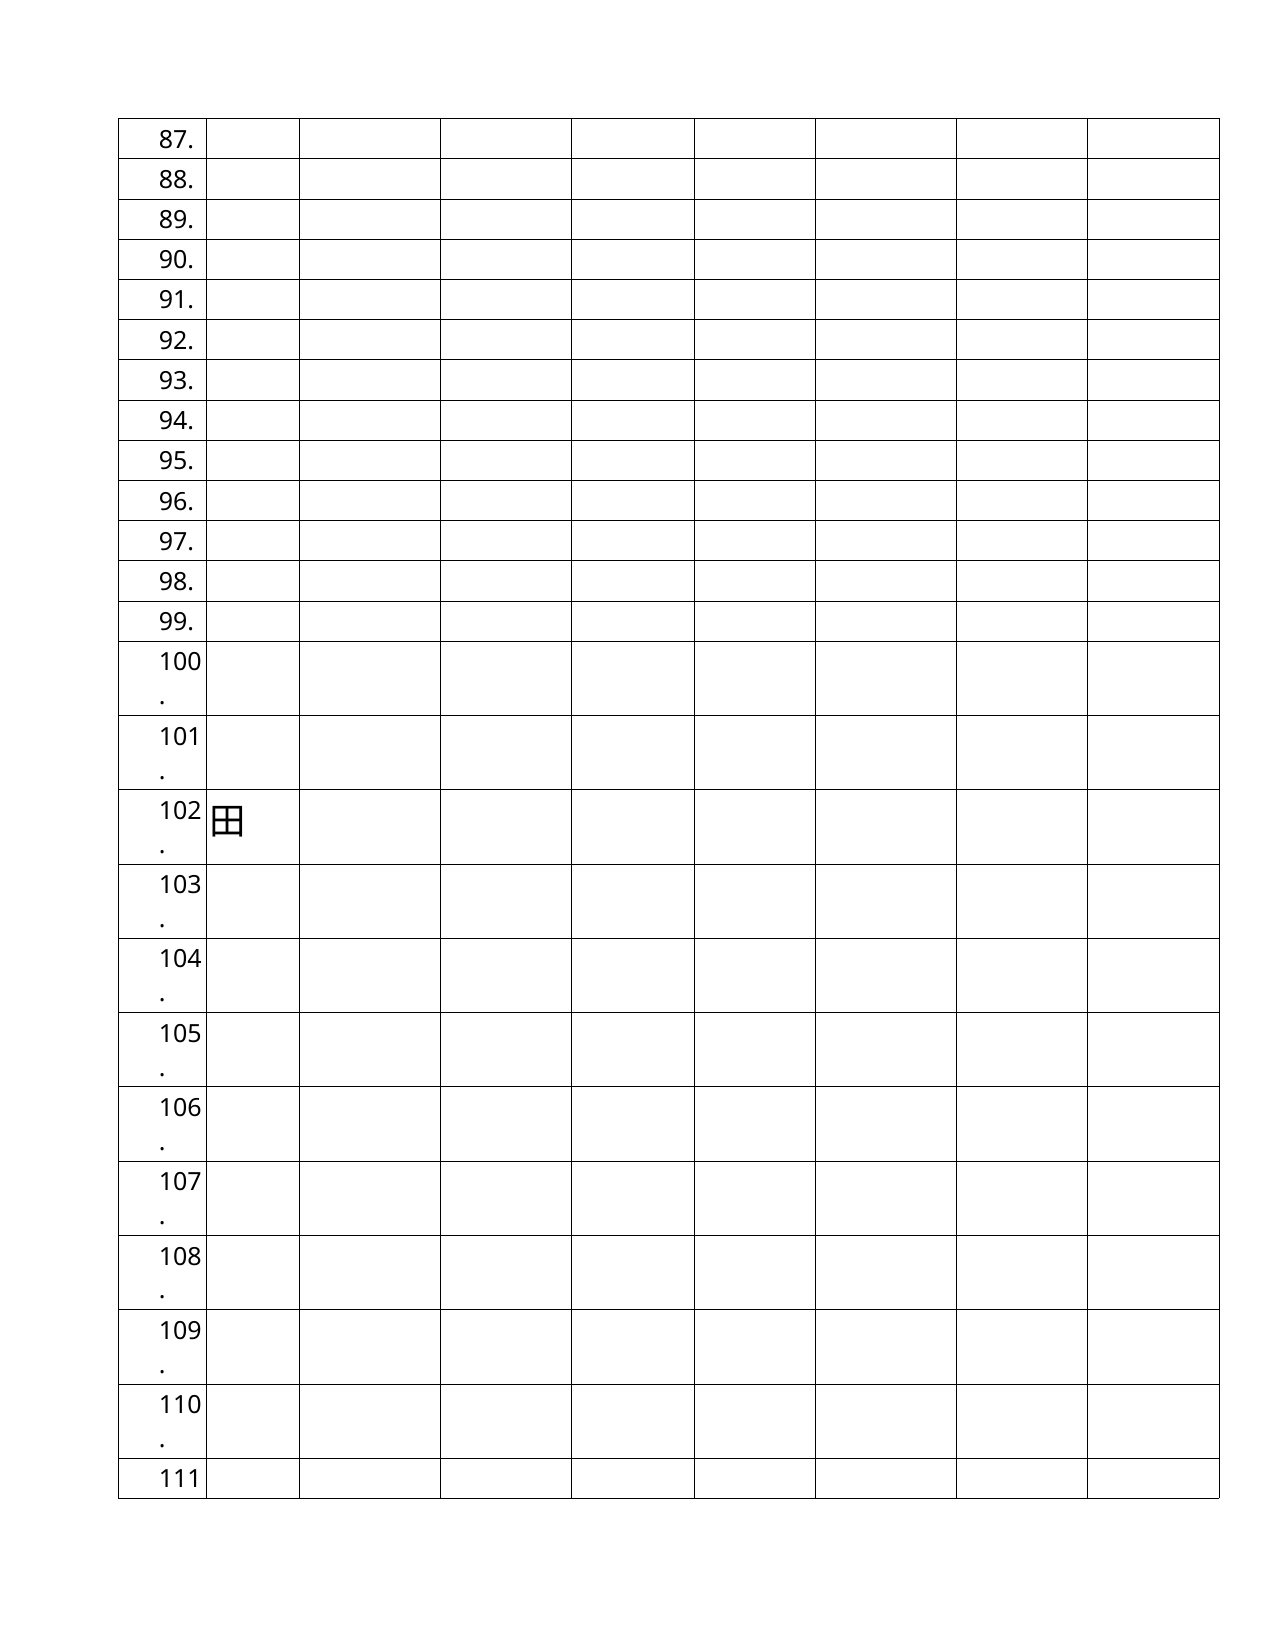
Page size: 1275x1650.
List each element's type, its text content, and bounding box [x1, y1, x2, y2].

table_cell [119, 939, 206, 1012]
table_cell [695, 1459, 815, 1498]
table_cell [119, 642, 206, 715]
table_cell [300, 481, 440, 520]
table_cell [572, 790, 694, 864]
table_cell [695, 320, 815, 359]
table_cell [207, 481, 299, 520]
table_cell [1088, 280, 1219, 319]
table_cell [572, 240, 694, 279]
table_cell [441, 602, 571, 641]
table_cell [695, 716, 815, 789]
table_cell [1088, 360, 1219, 399]
table_cell [119, 119, 206, 158]
table_cell [119, 481, 206, 520]
table_cell [695, 561, 815, 601]
table_cell [119, 1236, 206, 1309]
table_cell [816, 441, 956, 480]
table_cell [1088, 716, 1219, 789]
table_cell [300, 360, 440, 399]
table_cell [300, 1459, 440, 1498]
table_cell [300, 1236, 440, 1309]
table_cell [695, 642, 815, 715]
table_cell [207, 1013, 299, 1086]
table_cell [441, 280, 571, 319]
table_cell [300, 939, 440, 1012]
table_cell [957, 939, 1087, 1012]
table_cell [300, 1087, 440, 1161]
table_cell [572, 1310, 694, 1383]
table_cell [816, 401, 956, 440]
table_cell [816, 716, 956, 789]
table_cell [957, 561, 1087, 601]
table_cell [816, 1459, 956, 1498]
table_cell [1088, 865, 1219, 938]
table_cell [1088, 1385, 1219, 1458]
table_cell [1088, 521, 1219, 560]
table_cell [300, 401, 440, 440]
table_cell [695, 521, 815, 560]
table_cell [816, 481, 956, 520]
table_cell [119, 320, 206, 359]
table_cell [441, 790, 571, 864]
table_cell [572, 939, 694, 1012]
table_cell [300, 602, 440, 641]
table_cell [119, 360, 206, 399]
table_cell [300, 561, 440, 601]
table_cell [695, 159, 815, 198]
table_cell [695, 360, 815, 399]
table_cell [207, 119, 299, 158]
table_cell [441, 119, 571, 158]
table_cell [572, 602, 694, 641]
table_cell [441, 1013, 571, 1086]
table_cell [1088, 1310, 1219, 1383]
table_cell [300, 642, 440, 715]
table_cell [1088, 1459, 1219, 1498]
table_cell [572, 1236, 694, 1309]
table_cell [1088, 441, 1219, 480]
table_cell [695, 1310, 815, 1383]
table_cell [1088, 320, 1219, 359]
table_cell [441, 1162, 571, 1235]
table_cell [572, 320, 694, 359]
table_cell [695, 1385, 815, 1458]
table_cell [441, 716, 571, 789]
table_cell [441, 865, 571, 938]
table_cell [957, 790, 1087, 864]
table_cell [957, 320, 1087, 359]
table_cell [957, 240, 1087, 279]
table_cell [441, 561, 571, 601]
table_cell [207, 642, 299, 715]
table_cell [1088, 481, 1219, 520]
table_cell [300, 119, 440, 158]
table_cell [300, 320, 440, 359]
table_cell [207, 1310, 299, 1383]
table_cell 田 [207, 790, 299, 864]
table_cell [119, 602, 206, 641]
table_cell [207, 401, 299, 440]
table_cell [300, 1385, 440, 1458]
table_cell [207, 1385, 299, 1458]
table_cell [1088, 240, 1219, 279]
table_cell [816, 642, 956, 715]
table_cell [300, 521, 440, 560]
table_cell [119, 1162, 206, 1235]
table_cell [119, 1310, 206, 1383]
table_cell [572, 441, 694, 480]
table_cell [207, 1087, 299, 1161]
table_cell [207, 159, 299, 198]
table_cell [572, 280, 694, 319]
table_cell [695, 119, 815, 158]
table_cell [572, 159, 694, 198]
table_cell [1088, 602, 1219, 641]
table_cell [816, 1310, 956, 1383]
table_cell [572, 119, 694, 158]
table_cell [441, 240, 571, 279]
table_cell [957, 1162, 1087, 1235]
table_cell [207, 939, 299, 1012]
table_cell [119, 1013, 206, 1086]
table_cell [1088, 1087, 1219, 1161]
table_cell [816, 159, 956, 198]
table_cell [119, 280, 206, 319]
table_cell [957, 401, 1087, 440]
table_cell [695, 1236, 815, 1309]
table_cell [300, 280, 440, 319]
table_cell [119, 521, 206, 560]
table_cell [119, 441, 206, 480]
table_cell [119, 159, 206, 198]
table_cell [816, 240, 956, 279]
table_cell [572, 865, 694, 938]
table_cell [207, 1162, 299, 1235]
table_cell [572, 1087, 694, 1161]
table_cell [1088, 642, 1219, 715]
table_cell [300, 790, 440, 864]
table_cell [695, 441, 815, 480]
table_cell [695, 200, 815, 239]
table_cell [119, 561, 206, 601]
table_cell [816, 521, 956, 560]
table_cell [816, 200, 956, 239]
table_cell [957, 642, 1087, 715]
table_cell [572, 1013, 694, 1086]
table_cell [441, 642, 571, 715]
table_cell [441, 1236, 571, 1309]
table_cell [441, 320, 571, 359]
table_cell [119, 865, 206, 938]
table_cell [1088, 939, 1219, 1012]
table_cell [119, 1087, 206, 1161]
table_cell [572, 642, 694, 715]
table_cell [441, 521, 571, 560]
table_cell [695, 865, 815, 938]
table_cell [695, 401, 815, 440]
table_cell [957, 602, 1087, 641]
table_cell [119, 240, 206, 279]
table_cell [300, 865, 440, 938]
table_cell [695, 481, 815, 520]
table_cell [119, 1459, 206, 1498]
table_cell [119, 1385, 206, 1458]
table_cell [957, 119, 1087, 158]
table_cell [957, 200, 1087, 239]
table_cell [695, 1162, 815, 1235]
table_cell [207, 240, 299, 279]
table_cell [572, 401, 694, 440]
table_cell [572, 561, 694, 601]
table_cell [816, 320, 956, 359]
table_cell [207, 1459, 299, 1498]
table_cell [441, 441, 571, 480]
table_cell [1088, 119, 1219, 158]
table_cell [207, 521, 299, 560]
table_cell [816, 865, 956, 938]
table_cell [695, 240, 815, 279]
table_cell [119, 401, 206, 440]
table_cell [572, 481, 694, 520]
table_cell [300, 1162, 440, 1235]
table_cell [816, 1236, 956, 1309]
table_cell [441, 939, 571, 1012]
table_cell [441, 481, 571, 520]
table_cell [957, 1236, 1087, 1309]
table_cell [207, 865, 299, 938]
table_cell [441, 1310, 571, 1383]
table_cell [816, 1013, 956, 1086]
table_cell [957, 1385, 1087, 1458]
table_cell [957, 1013, 1087, 1086]
table_cell [695, 1087, 815, 1161]
table_cell [695, 790, 815, 864]
table_cell [572, 521, 694, 560]
table_cell [816, 790, 956, 864]
table_cell [207, 320, 299, 359]
table_cell [1088, 1162, 1219, 1235]
table_cell [441, 200, 571, 239]
table_cell [816, 1162, 956, 1235]
table_cell [300, 1310, 440, 1383]
table_cell [300, 1013, 440, 1086]
table_cell [572, 200, 694, 239]
table_cell [1088, 1236, 1219, 1309]
table_cell [207, 200, 299, 239]
table_cell [816, 939, 956, 1012]
table_cell [816, 360, 956, 399]
table_cell [441, 1087, 571, 1161]
table_cell [300, 240, 440, 279]
table_cell [300, 159, 440, 198]
table_cell [1088, 159, 1219, 198]
table_cell [572, 1459, 694, 1498]
table_cell [1088, 401, 1219, 440]
table_cell [816, 1087, 956, 1161]
table_cell [300, 200, 440, 239]
table_cell [441, 401, 571, 440]
table_cell [1088, 1013, 1219, 1086]
table_cell [300, 441, 440, 480]
table_cell [441, 1385, 571, 1458]
table_cell [300, 716, 440, 789]
table_cell [1088, 790, 1219, 864]
table_cell [816, 280, 956, 319]
table_cell [441, 360, 571, 399]
table_cell [1088, 561, 1219, 601]
table_cell [695, 939, 815, 1012]
table_cell [957, 1310, 1087, 1383]
table_cell [207, 602, 299, 641]
table_cell [816, 602, 956, 641]
table_cell [957, 280, 1087, 319]
table_cell [572, 360, 694, 399]
table_cell [119, 790, 206, 864]
table_cell [441, 159, 571, 198]
table_cell [816, 1385, 956, 1458]
table_cell [572, 1162, 694, 1235]
table_cell [957, 716, 1087, 789]
table_cell [957, 481, 1087, 520]
table_cell [816, 119, 956, 158]
table_cell [207, 360, 299, 399]
table_cell [1088, 200, 1219, 239]
table_cell [957, 521, 1087, 560]
table_cell [957, 159, 1087, 198]
table_cell [441, 1459, 571, 1498]
table_cell [957, 360, 1087, 399]
table_cell [119, 716, 206, 789]
table_cell [207, 561, 299, 601]
table_cell [207, 441, 299, 480]
table_cell [119, 200, 206, 239]
table_cell [957, 1087, 1087, 1161]
table_cell [816, 561, 956, 601]
table_cell [207, 1236, 299, 1309]
table_cell [957, 441, 1087, 480]
table_cell [207, 716, 299, 789]
table_cell [572, 716, 694, 789]
table_cell [695, 602, 815, 641]
table_cell [695, 280, 815, 319]
table_cell [572, 1385, 694, 1458]
table_cell [695, 1013, 815, 1086]
table_cell [957, 1459, 1087, 1498]
table_cell [207, 280, 299, 319]
table_cell [957, 865, 1087, 938]
